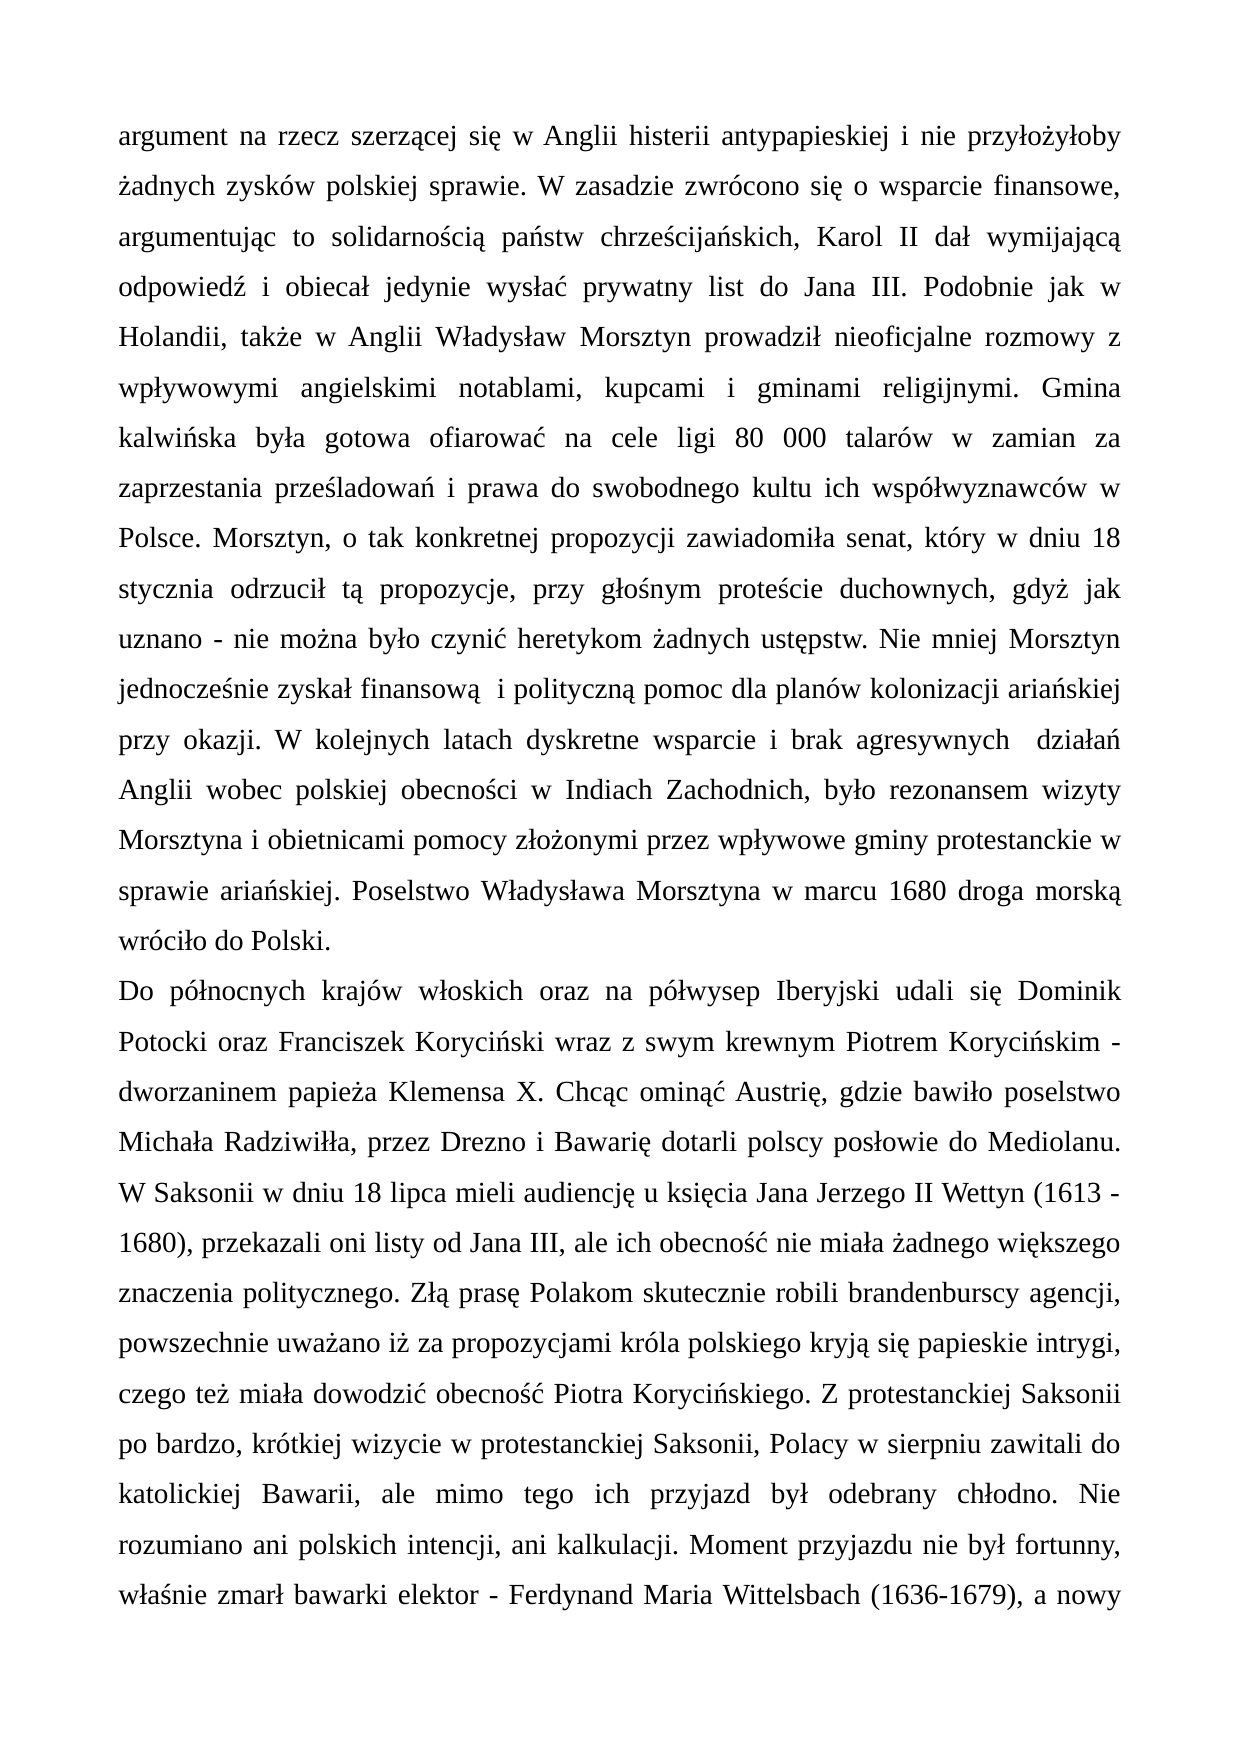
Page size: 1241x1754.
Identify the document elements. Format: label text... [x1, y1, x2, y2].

text Do północnych krajów włoskich oraz na półwysep Iberyjski udali się Dominik Potocki oraz Franciszek Koryciński wraz z swym krewnym Piotrem Korycińskim - dworzaninem papieża Klemensa X. Chcąc ominąć Austrię, gdzie bawiło poselstwo Michała Radziwiłła, przez Drezno i Bawarię dotarli polscy posłowie do Mediolanu. W Saksonii w dniu 18 lipca mieli audiencję u księcia Jana Jerzego II Wettyn (1613 -1680), przekazali oni listy od Jana III, ale ich obecność nie miała żadnego większego znaczenia politycznego. Złą prasę Polakom skutecznie robili brandenburscy agencji, powszechnie uważano iż za propozycjami króla polskiego kryją się papieskie intrygi, czego też miała dowodzić obecność Piotra Korycińskiego. Z protestanckiej Saksonii po bardzo, krótkiej wizycie w protestanckiej Saksonii, Polacy w sierpniu zawitali do katolickiej Bawarii, ale mimo tego ich przyjazd był odebrany chłodno. Nie rozumiano ani polskich intencji, ani kalkulacji. Moment przyjazdu nie był fortunny, właśnie zmarł bawarki elektor - Ferdynand Maria Wittelsbach (1636-1679), a nowy [118, 973, 1122, 1611]
text argument na rzecz szerzącej się w Anglii histerii antypapieskiej i nie przyłożyłoby żadnych zysków polskiej sprawie. W zasadzie zwrócono się o wsparcie finansowe, argumentując to solidarnością państw chrześcijańskich, Karol II dał wymijającą odpowiedź i obiecał jedynie wysłać prywatny list do Jana III. Podobnie jak w Holandii, także w Anglii Władysław Morsztyn prowadził nieoficjalne rozmowy z wpływowymi angielskimi notablami, kupcami i gminami religijnymi. Gmina kalwińska była gotowa ofiarować na cele ligi 80 000 talarów w zamian za zaprzestania prześladowań i prawa do swobodnego kultu ich współwyznawców w Polsce. Morsztyn, o tak konkretnej propozycji zawiadomiła senat, który w dniu 18 stycznia odrzucił tą propozycje, przy głośnym proteście duchownych, gdyż jak uznano - nie można było czynić heretykom żadnych ustępstw. Nie mniej Morsztyn jednocześnie zyskał finansową i polityczną pomoc dla planów kolonizacji ariańskiej przy okazji. W kolejnych latach dyskretne wsparcie i brak agresywnych działań Anglii wobec polskiej obecności w Indiach Zachodnich, było rezonansem wizyty Morsztyna i obietnicami pomocy złożonymi przez wpływowe gminy protestanckie w sprawie ariańskiej. Poselstwo Władysława Morsztyna w marcu 1680 droga morską wróciło do Polski. [118, 118, 1122, 957]
